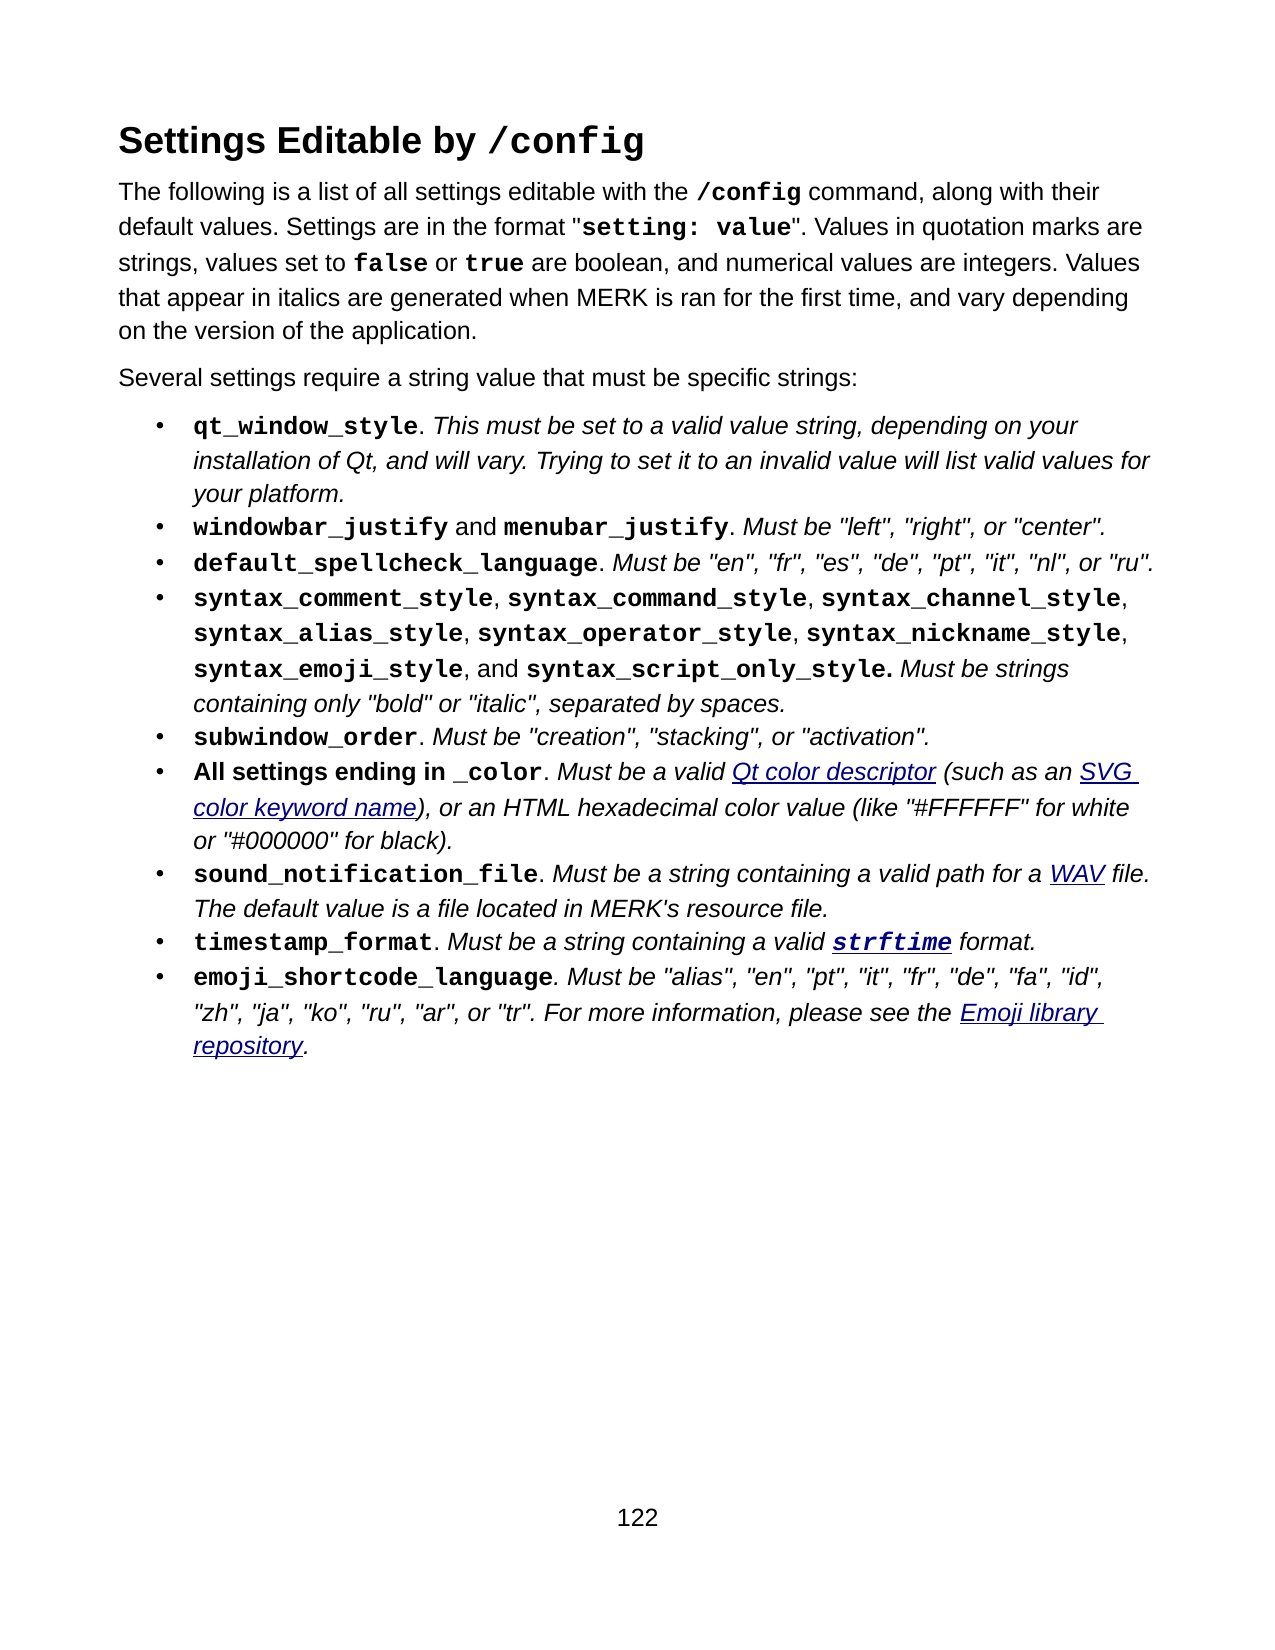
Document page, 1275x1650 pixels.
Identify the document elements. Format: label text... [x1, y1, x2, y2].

list syntax_comment_style, syntax_command_style, syntax_channel_style, syntax_alias_style, syntax_operator_style, syntax_nickname_style, syntax_emoji_style, and syntax_script_only_style. Must be strings containing only "bold" or "italic", separated by spaces. [156, 583, 1157, 718]
text The following is a list of all settings editable with the /config command, along with their default values. Settings are in the format "setting: value". Values in quotation marks are strings, values set to false or true are boolean, and numerical values are integers. Values that appear in italics are generated when MERK is ran for the first time, and vary depending on the version of the application. [118, 177, 1157, 344]
text Several settings require a string value that must be specific strings: [118, 363, 1157, 392]
subtitle Settings Editable by /config [118, 118, 1157, 164]
list subwindow_order. Must be "creation", "stacking", or "activation". [156, 722, 1157, 753]
list qt_window_style. This must be set to a valid value string, depending on your installation of Qt, and will vary. Trying to set it to an invalid value will list valid values for your platform. [156, 411, 1157, 508]
list All settings ending in _color. Must be a valid Qt color descriptor (such as an SVG color keyword name), or an HTML hexadecimal color value (like "#FFFFFF" for white or "#000000" for black). [156, 757, 1157, 854]
list sound_notification_file. Must be a string containing a valid path for a WAV file. The default value is a file located in MERK's resource file. [156, 859, 1157, 923]
list windowbar_justify and menubar_justify. Must be "left", "right", or "center". [156, 512, 1157, 543]
list default_spellcheck_language. Must be "en", "fr", "es", "de", "pt", "it", "nl", or "ru". [156, 548, 1157, 579]
list emoji_shortcode_language. Must be "alias", "en", "pt", "it", "fr", "de", "fa", "id", "zh", "ja", "ko", "ru", "ar", or "tr". For more information, please see the Emoji library repository. [156, 962, 1157, 1059]
list timestamp_format. Must be a string containing a valid strftime format. [156, 927, 1157, 958]
